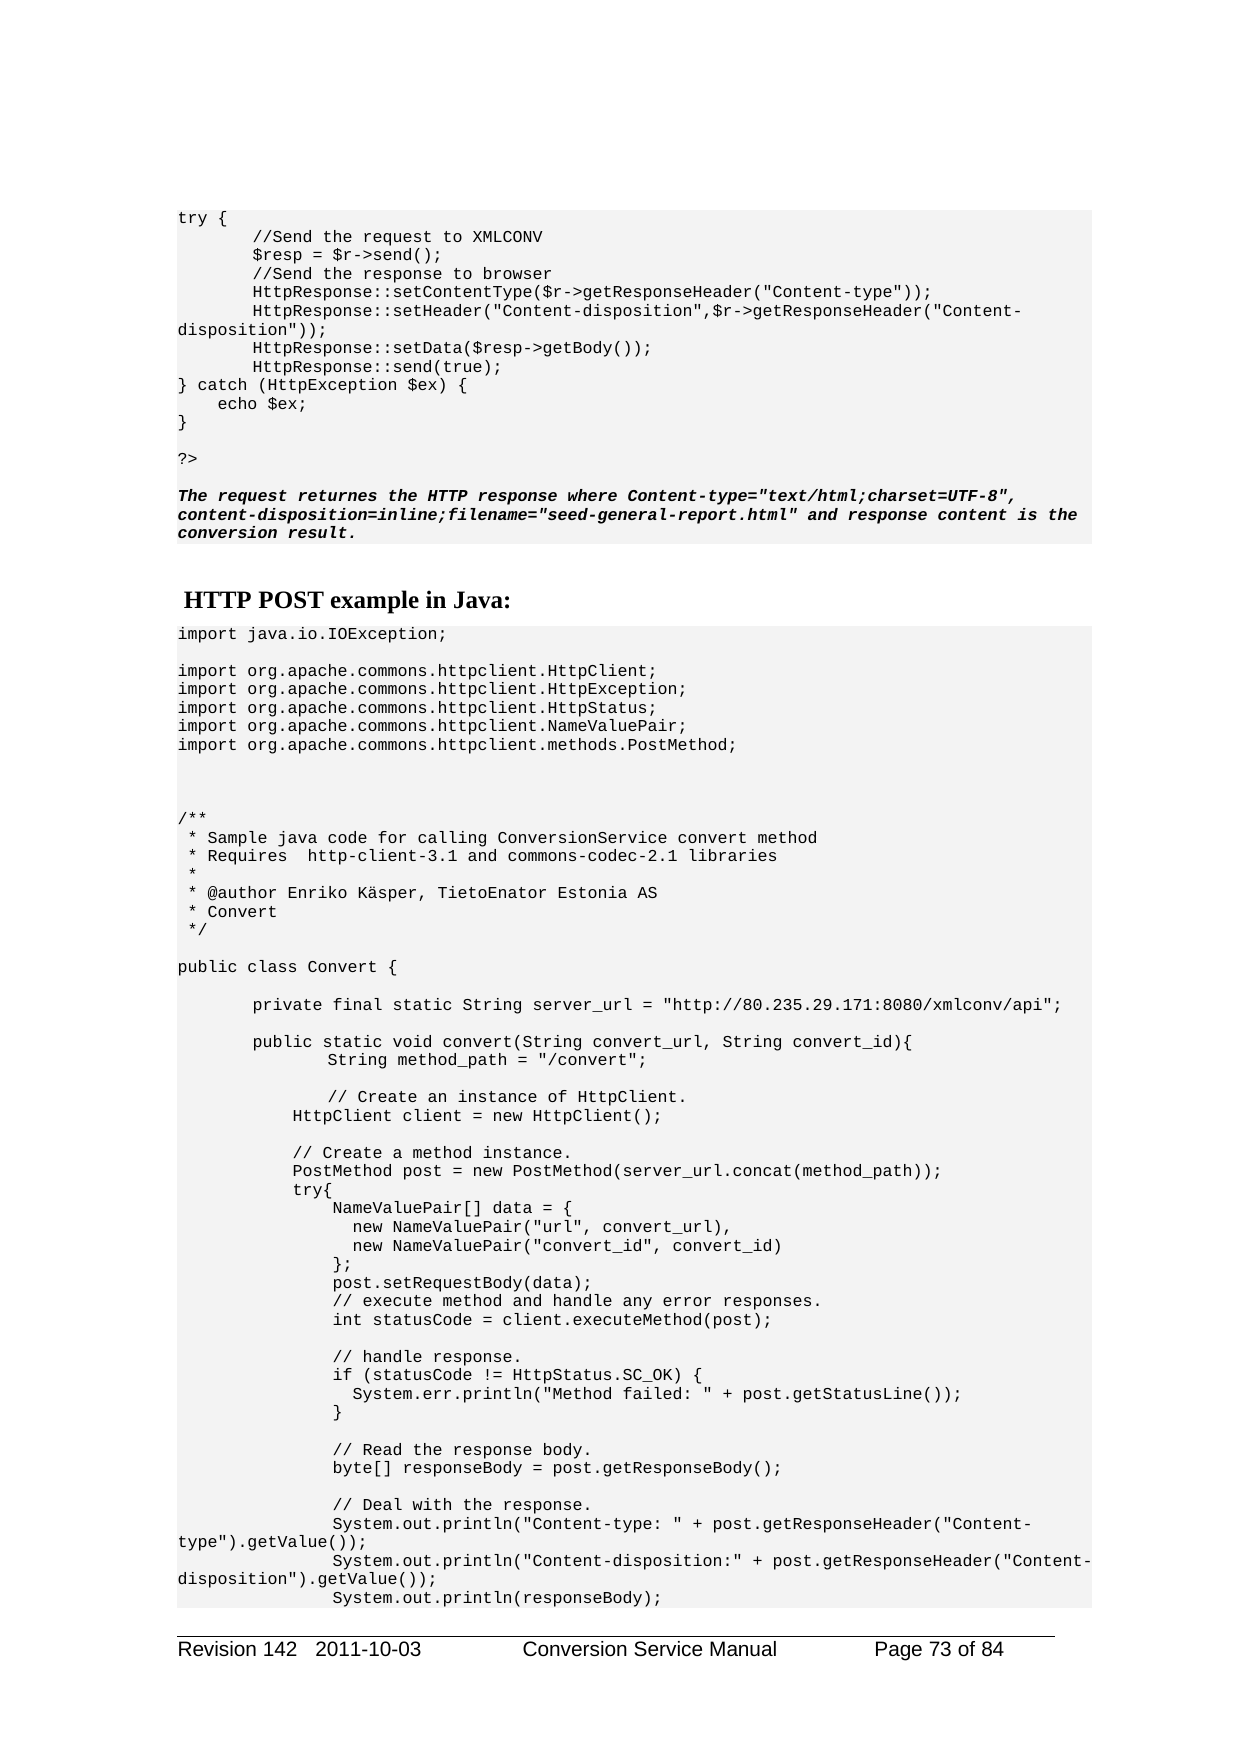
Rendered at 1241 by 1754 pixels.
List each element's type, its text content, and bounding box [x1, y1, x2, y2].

list } catch (HttpException $ex) { [177, 377, 1092, 396]
list int statusCode = client.executeMethod(post); [177, 1312, 1092, 1330]
list HttpResponse::setData($resp->getBody()); [177, 340, 1092, 358]
list public class Convert { [177, 959, 1092, 978]
list * Convert [177, 904, 1092, 922]
list echo $ex; [177, 396, 1092, 414]
list //Send the request to XMLCONV [177, 229, 1092, 247]
list System.out.println("Content-disposition:" + post.getResponseHeader("Content-disposition").getValue()); [177, 1553, 1092, 1590]
text HTTP POST example in Java: [177, 585, 1092, 614]
list HttpResponse::send(true); [177, 358, 1092, 377]
list import org.apache.commons.httpclient.HttpStatus; [177, 700, 1092, 718]
list $resp = $r->send(); [177, 247, 1092, 266]
list import org.apache.commons.httpclient.HttpClient; [177, 663, 1092, 681]
list // Deal with the response. [177, 1497, 1092, 1516]
list import org.apache.commons.httpclient.HttpException; [177, 681, 1092, 700]
list HttpResponse::setContentType($r->getResponseHeader("Content-type")); [177, 284, 1092, 303]
list System.out.println(responseBody); [177, 1590, 1092, 1608]
list public static void convert(String convert_url, String convert_id){ [177, 1033, 1092, 1052]
list PostMethod post = new PostMethod(server_url.concat(method_path)); [177, 1163, 1092, 1182]
list /** [177, 811, 1092, 829]
list post.setRequestBody(data); [177, 1274, 1092, 1293]
list System.out.println("Content-type: " + post.getResponseHeader("Content-type").getValue()); [177, 1516, 1092, 1553]
list try{ [177, 1182, 1092, 1200]
list // execute method and handle any error responses. [177, 1293, 1092, 1312]
list new NameValuePair("url", convert_url), [177, 1219, 1092, 1237]
list }; [177, 1256, 1092, 1274]
list byte[] responseBody = post.getResponseBody(); [177, 1460, 1092, 1478]
list HttpClient client = new HttpClient(); [177, 1108, 1092, 1126]
list System.err.println("Method failed: " + post.getStatusLine()); [177, 1386, 1092, 1404]
text The request returnes the HTTP response where Content-type="text/html;charset=UTF-8", content-disposition=inline;filename="seed-general-report.html" and response content is the conversion result. [177, 488, 1092, 544]
list * Sample java code for calling ConversionService convert method [177, 829, 1092, 848]
list * Requires http-client-3.1 and commons-codec-2.1 libraries [177, 848, 1092, 867]
list ?> [177, 451, 1092, 470]
list //Send the response to browser [177, 266, 1092, 284]
list * @author Enriko Käsper, TietoEnator Estonia AS [177, 885, 1092, 904]
list // handle response. [177, 1349, 1092, 1367]
list import org.apache.commons.httpclient.methods.PostMethod; [177, 737, 1092, 755]
list private final static String server_url = "http://80.235.29.171:8080/xmlconv/api"; [177, 996, 1092, 1015]
list import org.apache.commons.httpclient.NameValuePair; [177, 718, 1092, 737]
list } [177, 1404, 1092, 1423]
list import java.io.IOException; [177, 626, 1092, 644]
list new NameValuePair("convert_id", convert_id) [177, 1237, 1092, 1256]
list String method_path = "/convert"; [177, 1052, 1092, 1071]
list NameValuePair[] data = { [177, 1200, 1092, 1219]
list // Read the response body. [177, 1441, 1092, 1460]
list * [177, 867, 1092, 885]
list } [177, 414, 1092, 433]
list HttpResponse::setHeader("Content-disposition",$r->getResponseHeader("Content-disposition")); [177, 303, 1092, 340]
list */ [177, 922, 1092, 941]
list try { [177, 210, 1092, 229]
list // Create a method instance. [177, 1145, 1092, 1163]
list if (statusCode != HttpStatus.SC_OK) { [177, 1367, 1092, 1386]
list // Create an instance of HttpClient. [177, 1089, 1092, 1108]
